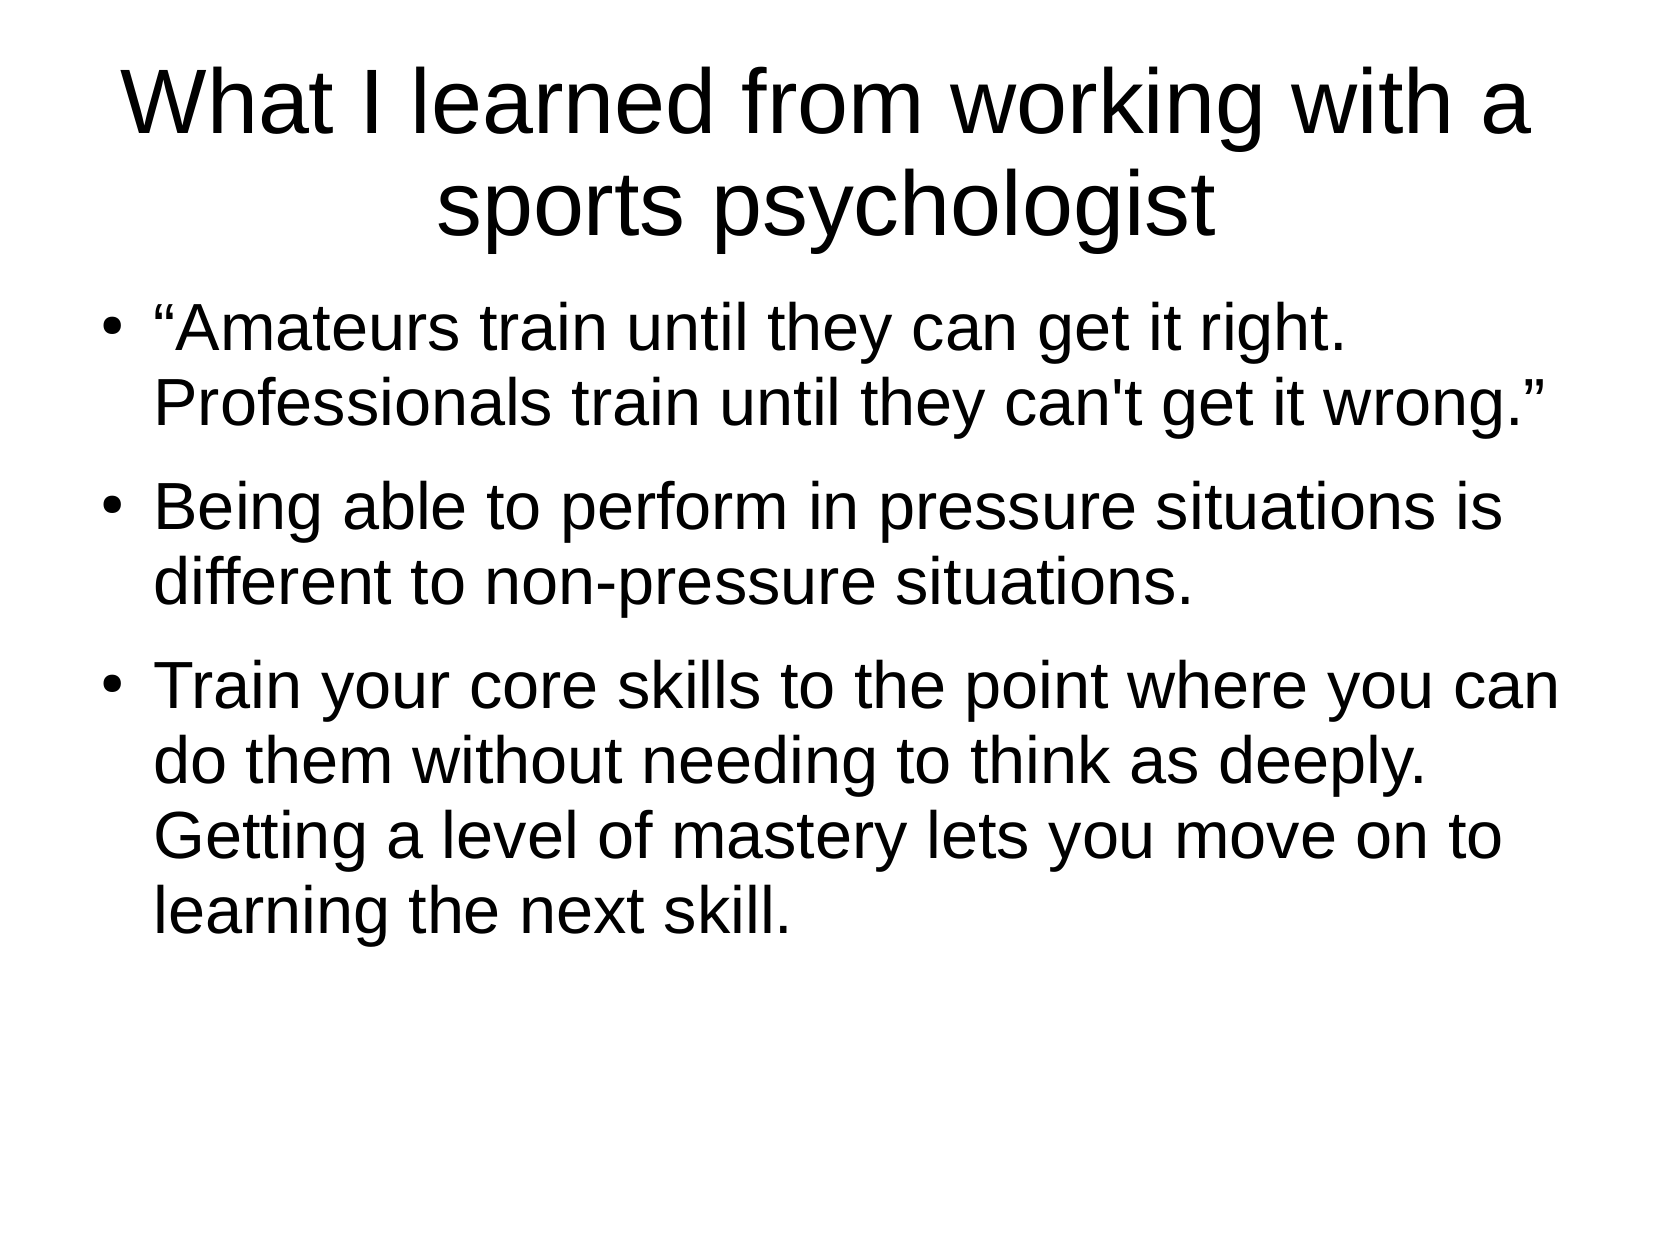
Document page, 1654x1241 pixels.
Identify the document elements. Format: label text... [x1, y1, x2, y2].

title What I learned from working with a sports psychologist [82, 49, 1571, 257]
list “Amateurs train until they can get it right. Professionals train until they can't get it wrong.” Being able to perform in pressure situations is different to non-pressure situations. Train your core skills to the point where you can do them without needing to think as deeply. Getting a level of mastery lets you move on to learning the next skill. [82, 290, 1571, 1010]
